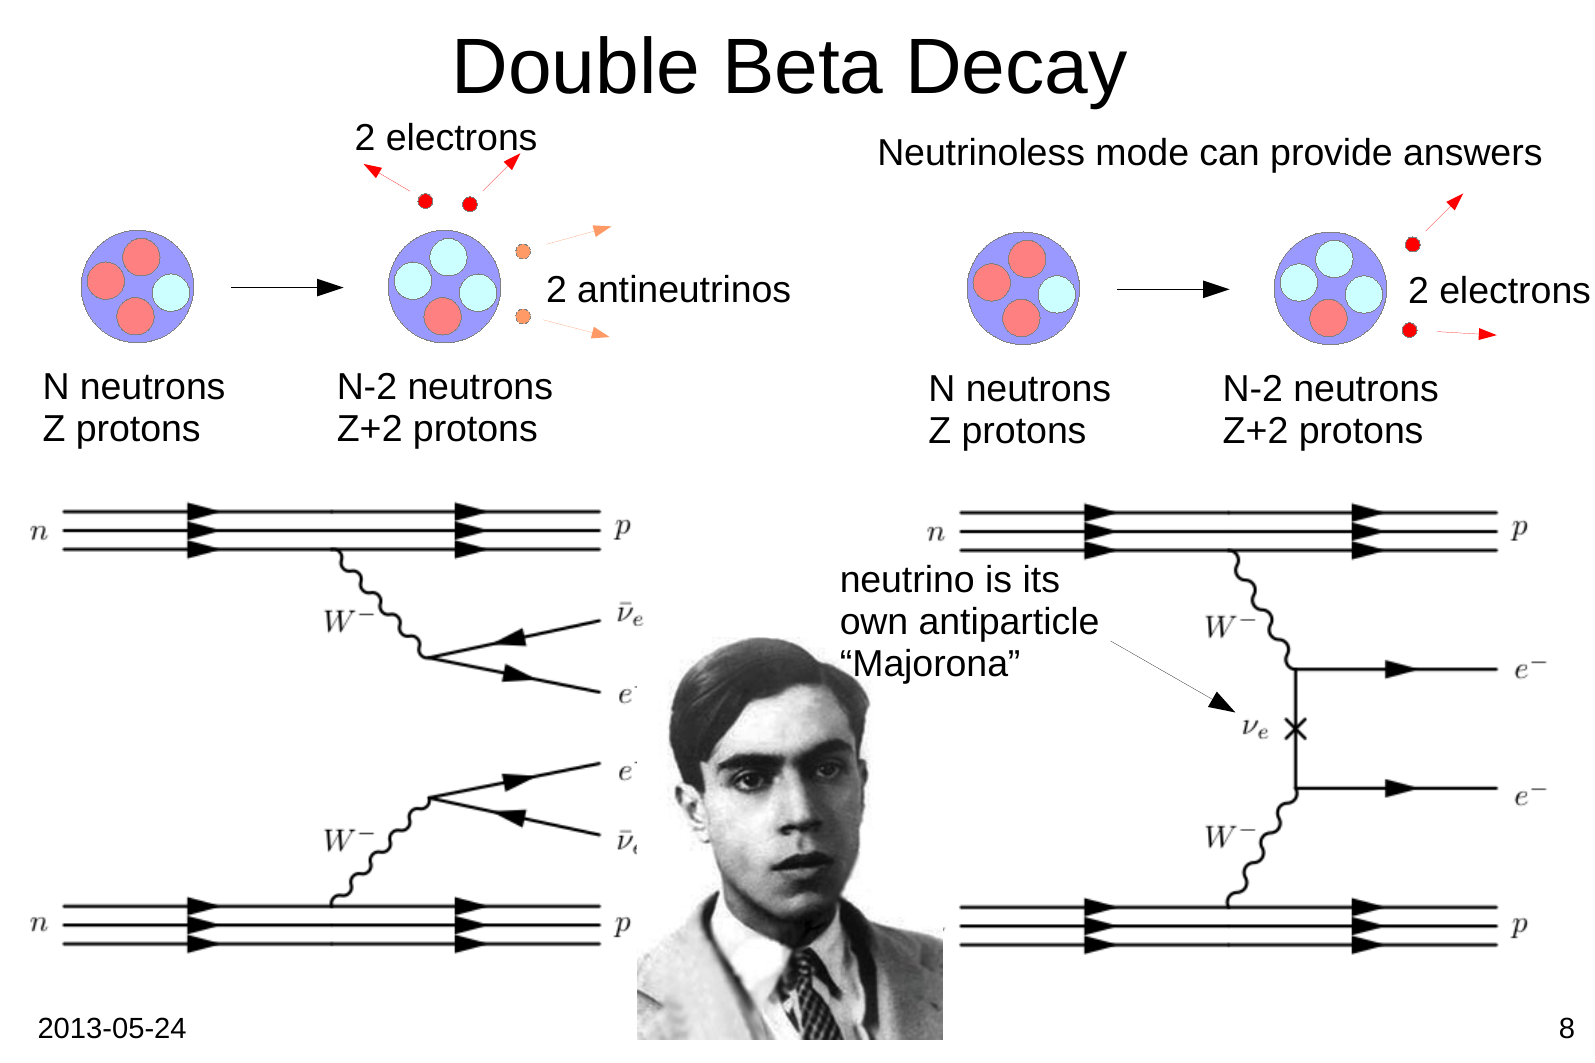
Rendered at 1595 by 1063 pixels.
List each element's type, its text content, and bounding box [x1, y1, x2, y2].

text_box [462, 196, 478, 212]
picture [2, 487, 1568, 1040]
text_box [515, 308, 531, 324]
text_box [388, 230, 501, 343]
text_box N neutrons Z protons [913, 360, 1139, 451]
text_box [417, 193, 433, 209]
text_box N-2 neutrons Z+2 protons [1208, 360, 1483, 451]
text_box N neutrons Z protons [27, 358, 253, 449]
text_box neutrino is its own antiparticle “Majorona” [825, 550, 1126, 679]
text_box N-2 neutrons Z+2 protons [322, 358, 597, 449]
text_box [1405, 236, 1421, 252]
text_box [81, 230, 194, 343]
text_box 2 electrons [339, 108, 579, 161]
text_box [967, 231, 1080, 345]
text_box [1402, 322, 1418, 338]
text_box Neutrinoless mode can provide answers [862, 124, 1576, 177]
title Double Beta Decay [79, 19, 1501, 113]
text_box 2 antineutrinos [531, 261, 826, 314]
text_box [1274, 232, 1387, 345]
text_box 2 electrons [1393, 262, 1595, 315]
text_box [515, 243, 531, 260]
